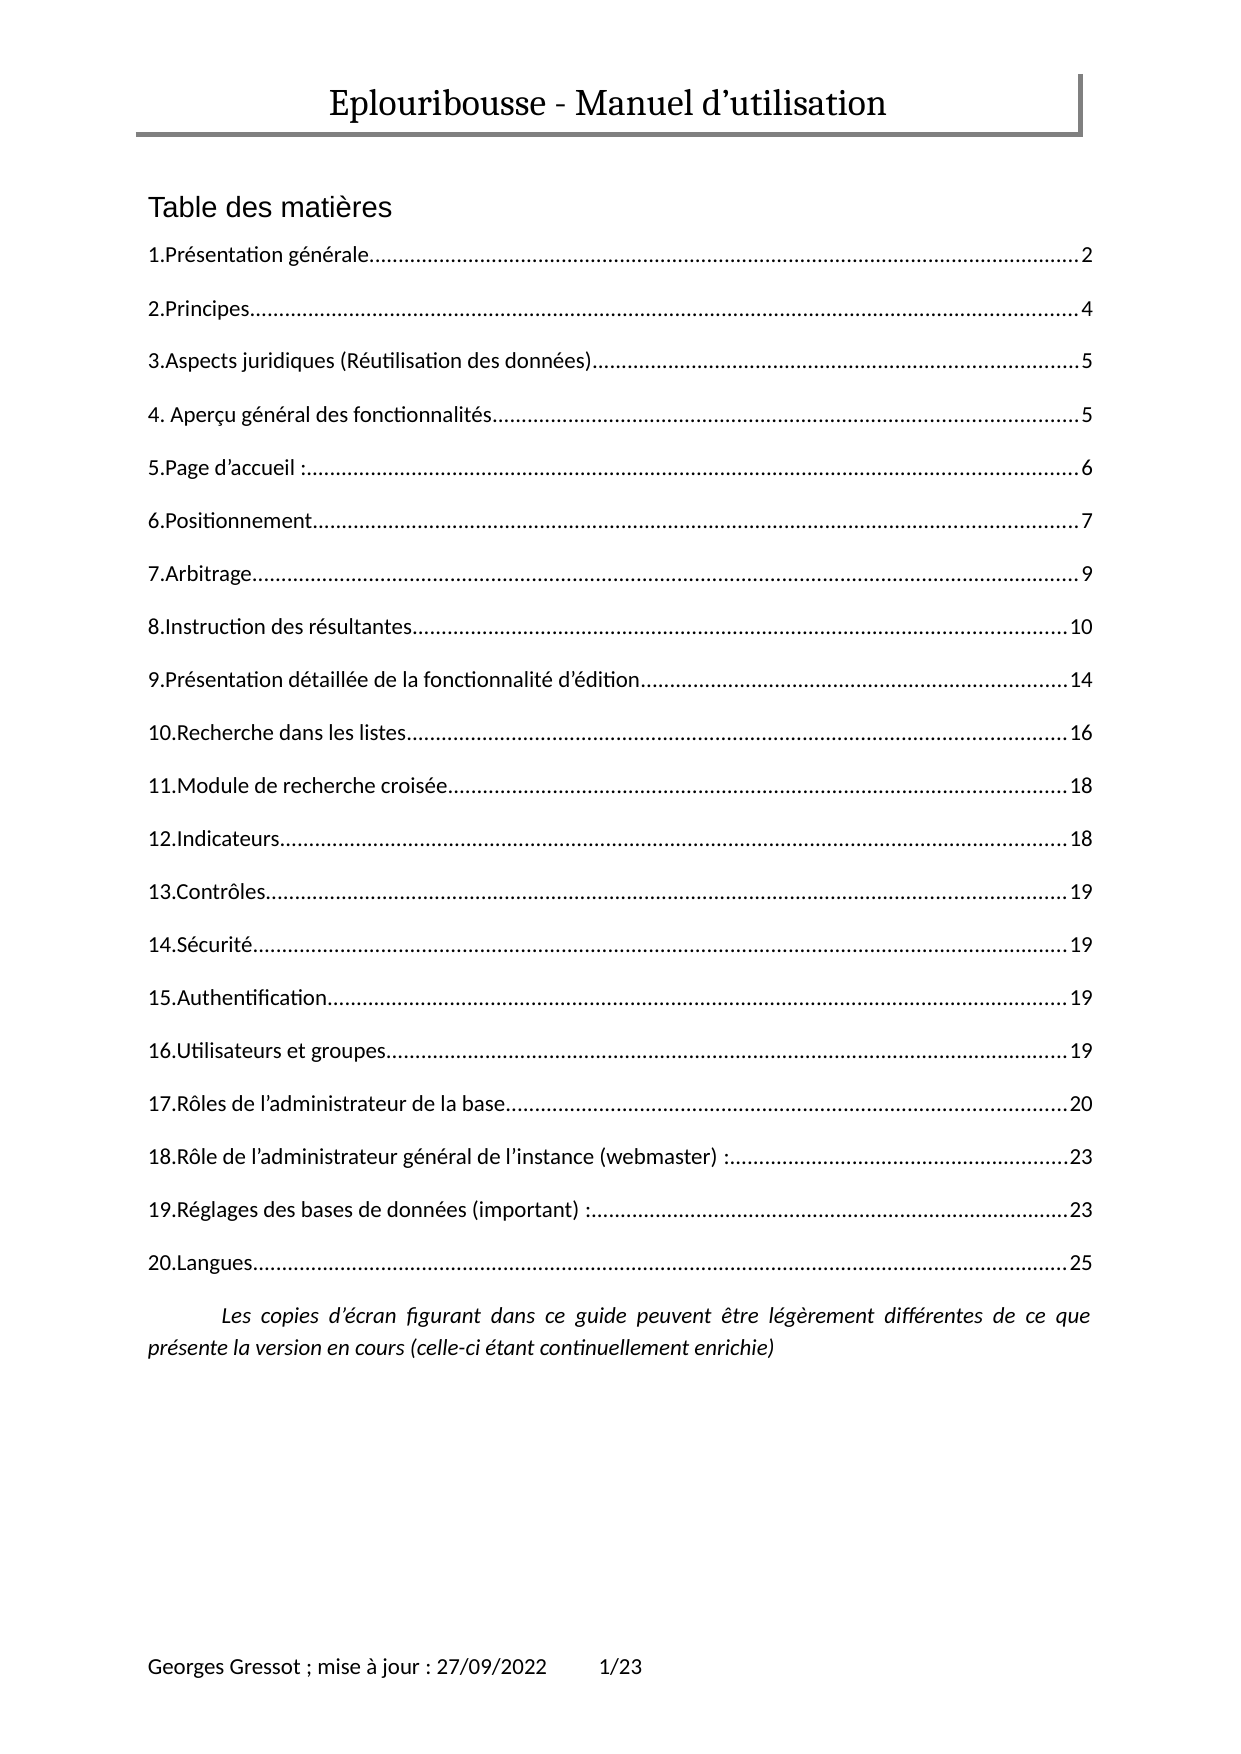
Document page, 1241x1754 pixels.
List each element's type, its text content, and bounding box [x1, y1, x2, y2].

text 6.Positionnement 7 [148, 506, 1093, 534]
text 8.Instruction des résultantes 10 [148, 612, 1093, 640]
text 15.Authentification 19 [148, 983, 1093, 1011]
text 16.Utilisateurs et groupes 19 [148, 1036, 1093, 1064]
text 14.Sécurité 19 [148, 930, 1093, 958]
text 17.Rôles de l’administrateur de la base 20 [148, 1089, 1093, 1117]
text 5.Page d’accueil : 6 [148, 453, 1093, 481]
text 13.Contrôles 19 [148, 877, 1093, 905]
text 18.Rôle de l’administrateur général de l’instance (webmaster) : 23 [148, 1142, 1093, 1170]
text Les copies d’écran figurant dans ce guide peuvent être légèrement différentes de ce que présente la version en cours (celle-ci étant continuellement enrichie) [148, 1301, 1093, 1361]
text 10.Recherche dans les listes 16 [148, 718, 1093, 746]
text 7.Arbitrage 9 [148, 559, 1093, 587]
text 1.Présentation générale 2 [148, 241, 1093, 269]
text 19.Réglages des bases de données (important) : 23 [148, 1195, 1093, 1223]
text 9.Présentation détaillée de la fonctionnalité d’édition 14 [148, 665, 1093, 693]
text 12.Indicateurs 18 [148, 824, 1093, 852]
text 4. Aperçu général des fonctionnalités 5 [148, 400, 1093, 428]
subtitle Table des matières [148, 189, 1093, 223]
text 2.Principes 4 [148, 294, 1093, 322]
text 11.Module de recherche croisée 18 [148, 771, 1093, 799]
text 20.Langues 25 [148, 1248, 1093, 1276]
text 3.Aspects juridiques (Réutilisation des données) 5 [148, 347, 1093, 375]
